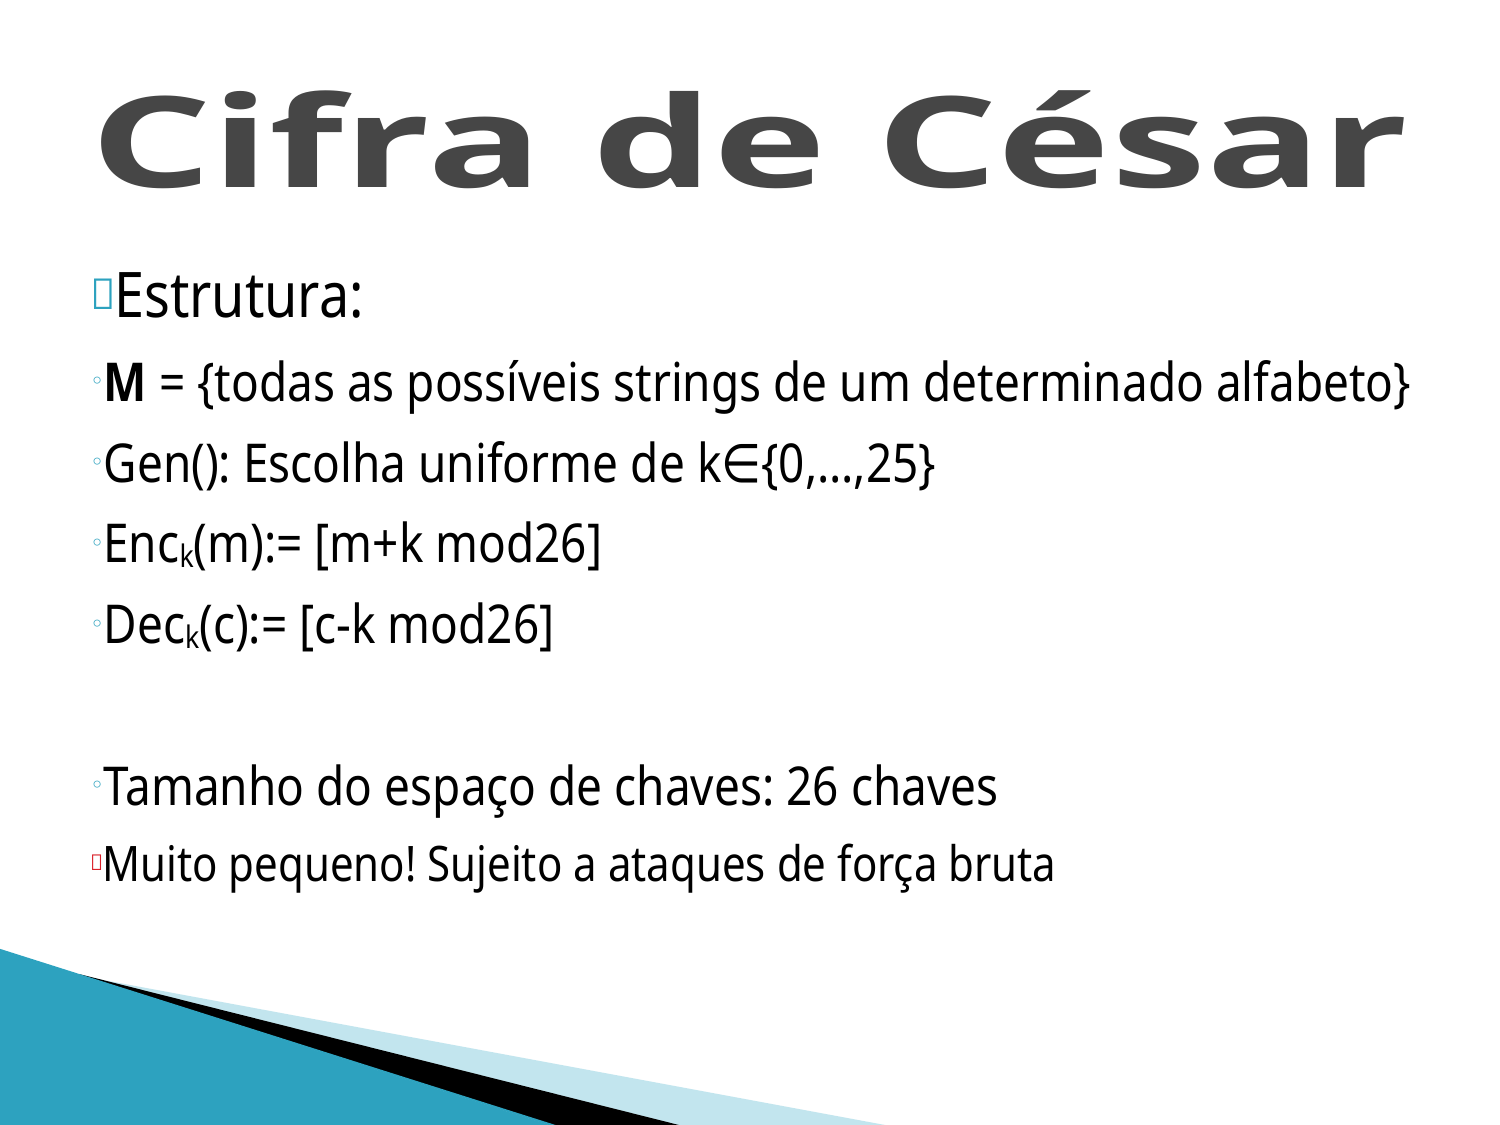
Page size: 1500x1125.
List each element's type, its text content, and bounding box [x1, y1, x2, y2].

list Estrutura: M = {todas as possíveis strings de um determinado alfabeto} Gen(): Escolha uniforme de k∈{0,…,25} Enck(m):= [m+k mod26] Deck(c):= [c-k mod26] Tamanho do espaço de chaves: 26 chaves Muito pequeno! Sujeito a ataques de força bruta [75, 243, 1426, 986]
title Cifra de César [75, 45, 1426, 233]
